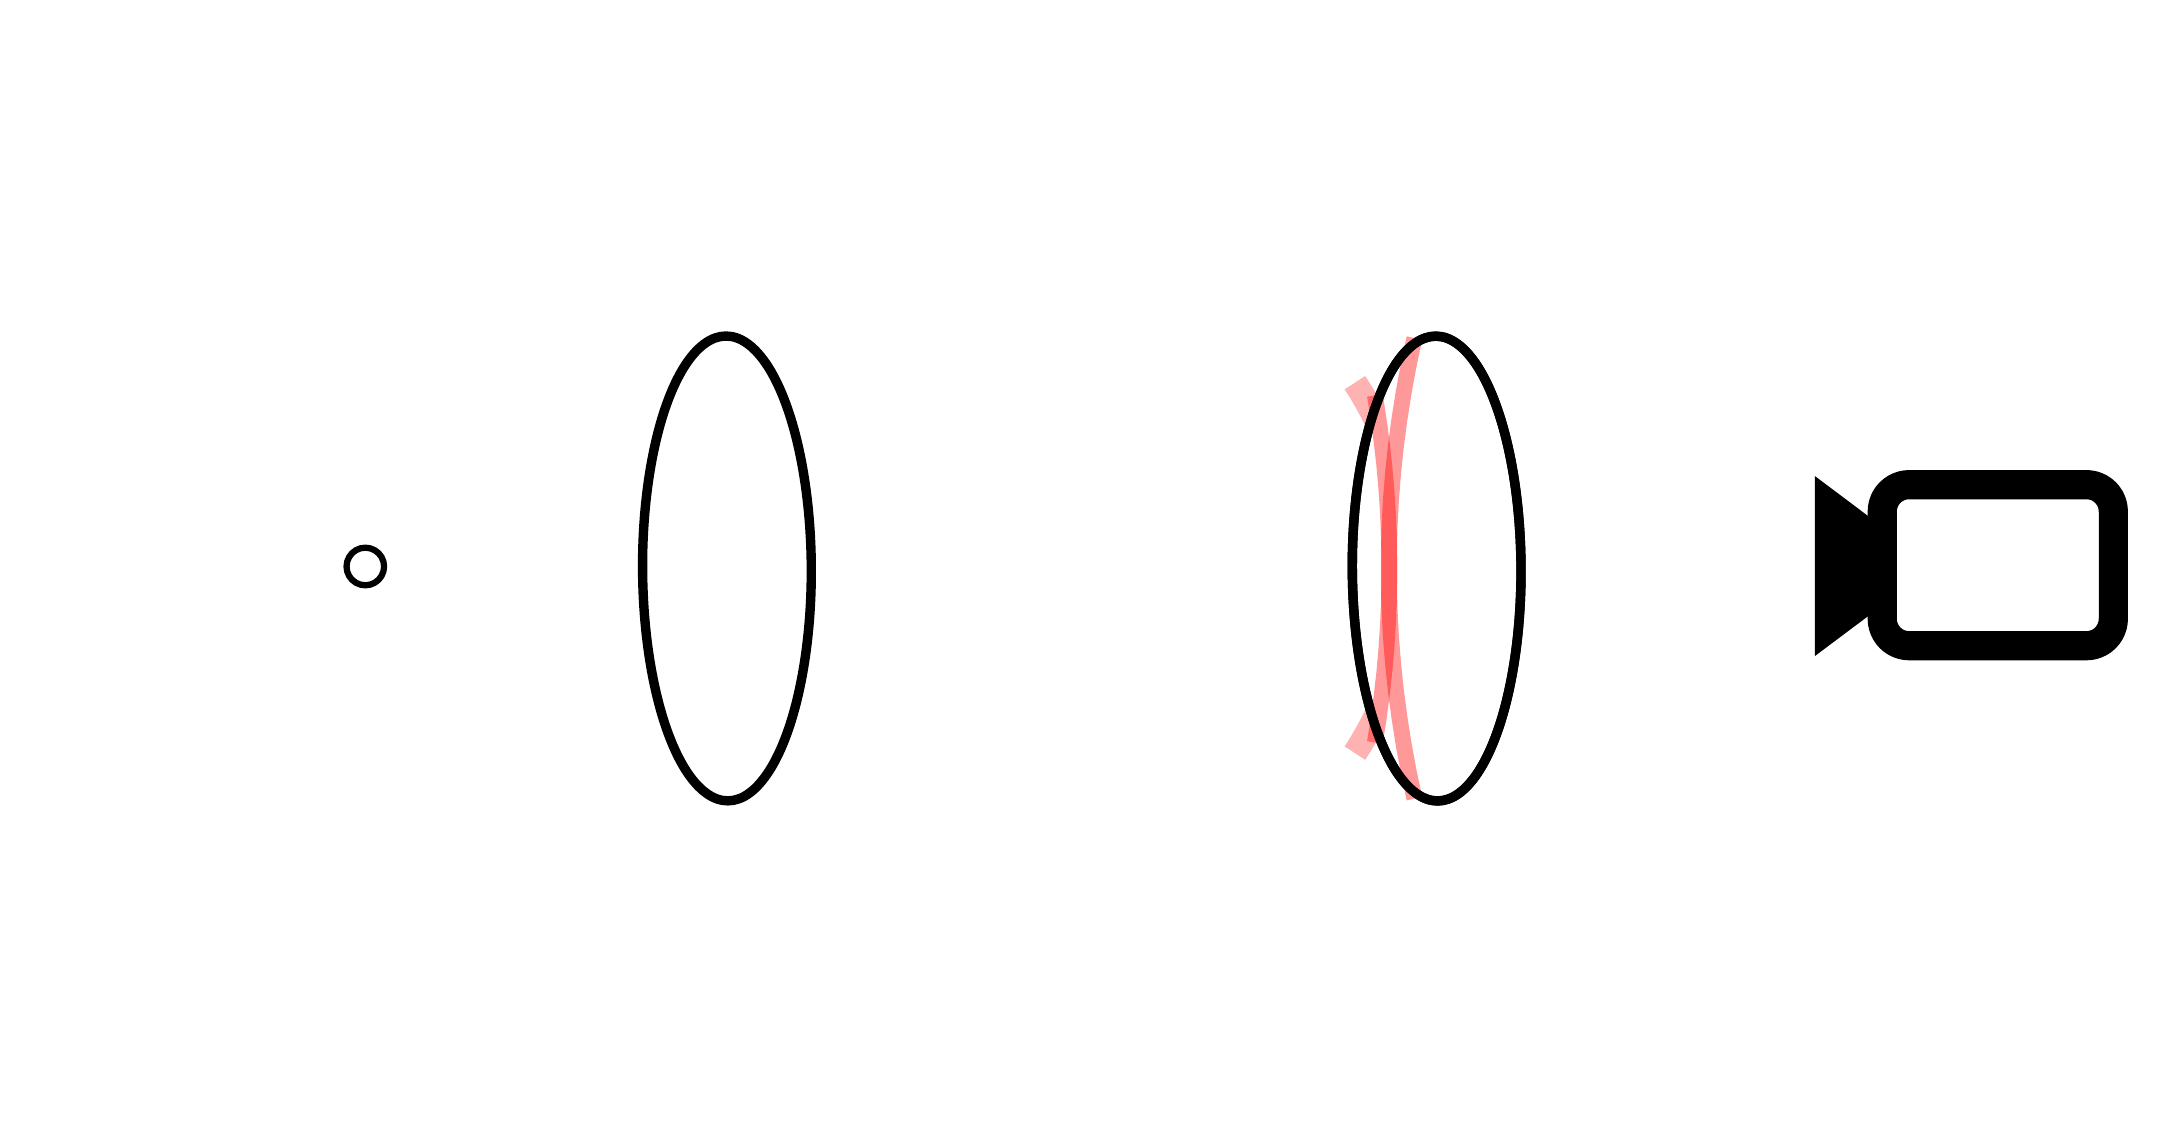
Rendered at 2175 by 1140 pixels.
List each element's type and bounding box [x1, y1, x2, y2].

text_box [1882, 484, 2114, 646]
text_box [642, 0, 1747, 1140]
text_box [1814, 476, 1875, 657]
